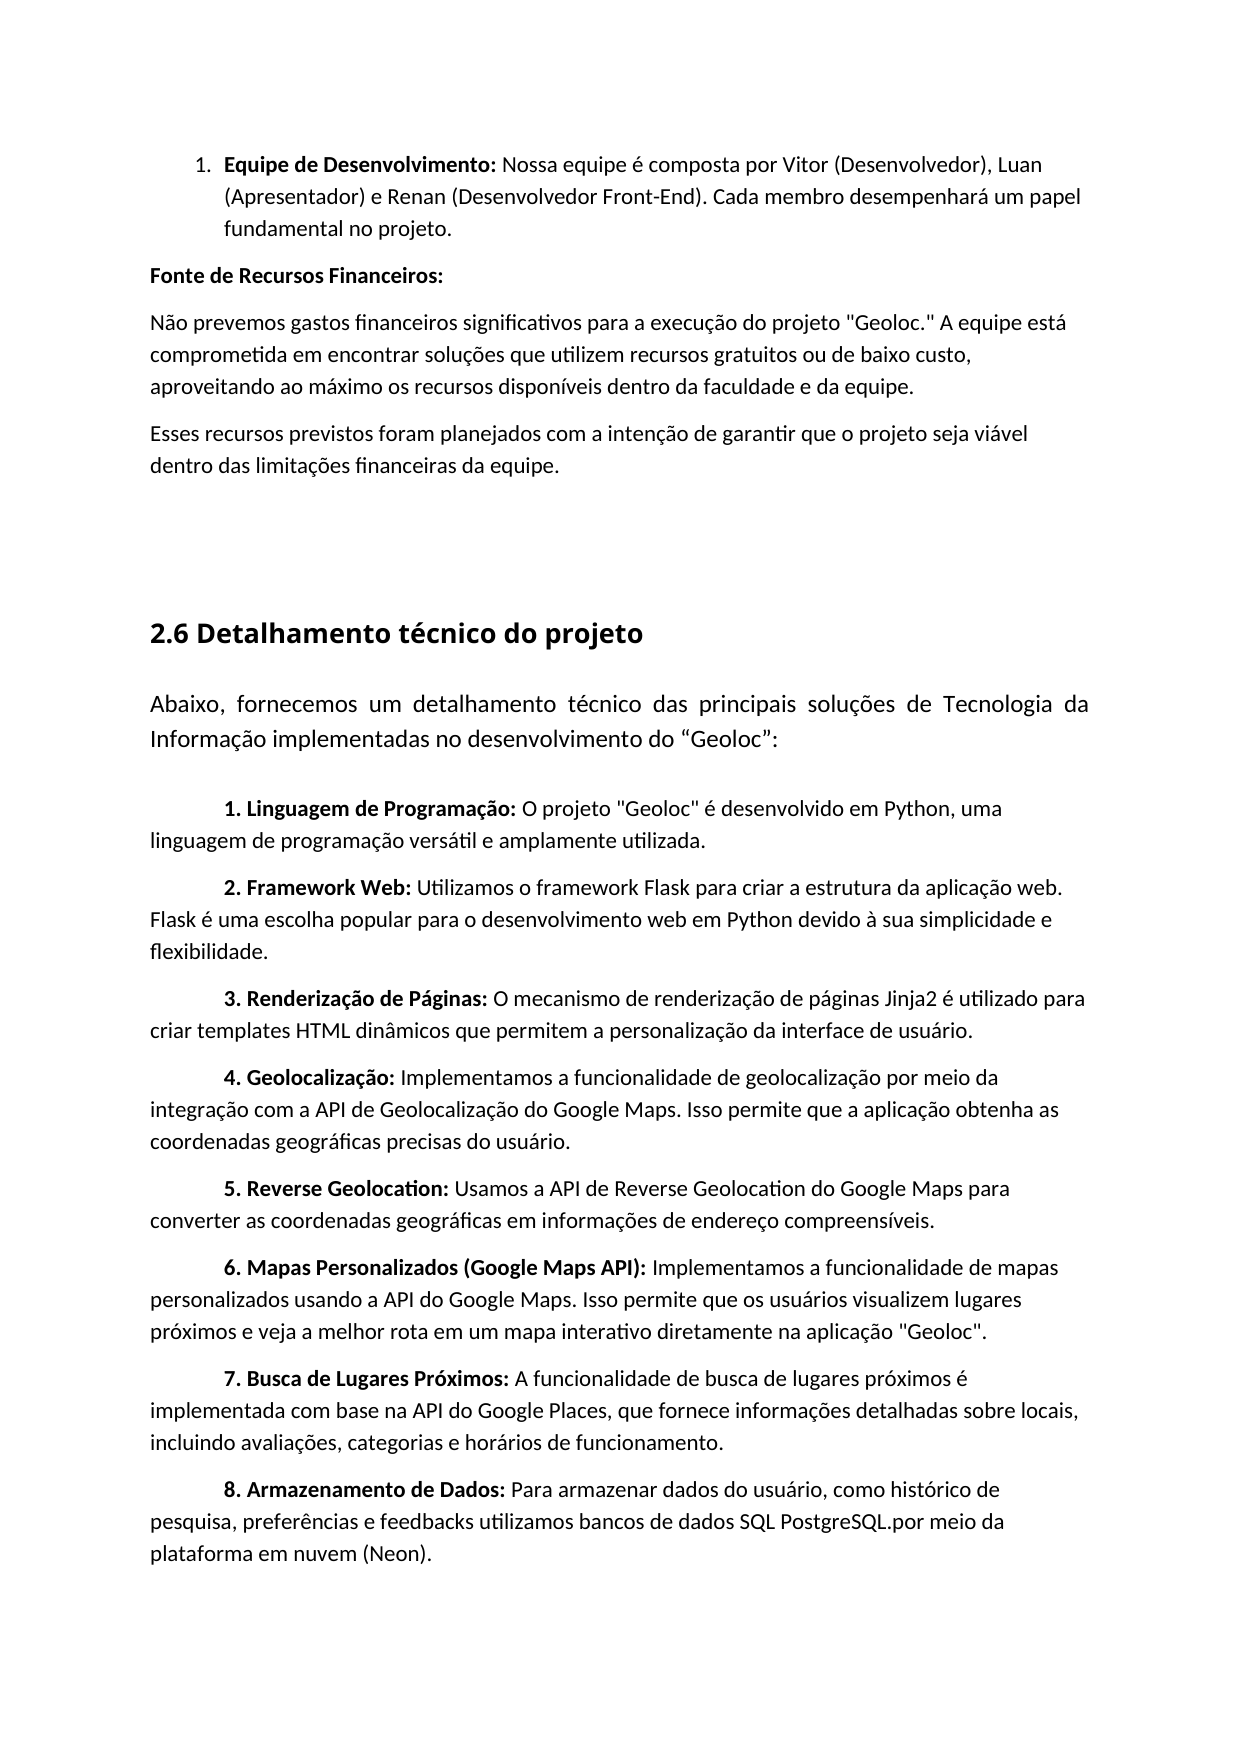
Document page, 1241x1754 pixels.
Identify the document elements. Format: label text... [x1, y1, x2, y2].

text 2. Framework Web: Utilizamos o framework Flask para criar a estrutura da aplicação web. Flask é uma escolha popular para o desenvolvimento web em Python devido à sua simplicidade e flexibilidade. [150, 873, 1090, 965]
text Fonte de Recursos Financeiros: [150, 261, 1090, 289]
text 6. Mapas Personalizados (Google Maps API): Implementamos a funcionalidade de mapas personalizados usando a API do Google Maps. Isso permite que os usuários visualizem lugares próximos e veja a melhor rota em um mapa interativo diretamente na aplicação "Geoloc". [150, 1253, 1090, 1345]
text 4. Geolocalização: Implementamos a funcionalidade de geolocalização por meio da integração com a API de Geolocalização do Google Maps. Isso permite que a aplicação obtenha as coordenadas geográficas precisas do usuário. [150, 1063, 1090, 1155]
text 5. Reverse Geolocation: Usamos a API de Reverse Geolocation do Google Maps para converter as coordenadas geográficas em informações de endereço compreensíveis. [150, 1174, 1090, 1234]
text Não prevemos gastos financeiros significativos para a execução do projeto "Geoloc." A equipe está comprometida em encontrar soluções que utilizem recursos gratuitos ou de baixo custo, aproveitando ao máximo os recursos disponíveis dentro da faculdade e da equipe. [150, 308, 1090, 400]
text 1. Linguagem de Programação: O projeto "Geoloc" é desenvolvido em Python, uma linguagem de programação versátil e amplamente utilizada. [150, 794, 1090, 854]
text Esses recursos previstos foram planejados com a intenção de garantir que o projeto seja viável dentro das limitações financeiras da equipe. [150, 419, 1090, 479]
text Abaixo, fornecemos um detalhamento técnico das principais soluções de Tecnologia da Informação implementadas no desenvolvimento do “Geoloc”: [150, 689, 1090, 754]
list Equipe de Desenvolvimento: Nossa equipe é composta por Vitor (Desenvolvedor), Luan (Apresentador) e Renan (Desenvolvedor Front-End). Cada membro desempenhará um papel fundamental no projeto. [194, 150, 1090, 242]
text 7. Busca de Lugares Próximos: A funcionalidade de busca de lugares próximos é implementada com base na API do Google Places, que fornece informações detalhadas sobre locais, incluindo avaliações, categorias e horários de funcionamento. [150, 1364, 1090, 1456]
text 8. Armazenamento de Dados: Para armazenar dados do usuário, como histórico de pesquisa, preferências e feedbacks utilizamos bancos de dados SQL PostgreSQL.por meio da plataforma em nuvem (Neon). [150, 1475, 1090, 1567]
subtitle 2.6 Detalhamento técnico do projeto [150, 615, 1090, 652]
text 3. Renderização de Páginas: O mecanismo de renderização de páginas Jinja2 é utilizado para criar templates HTML dinâmicos que permitem a personalização da interface de usuário. [150, 984, 1090, 1044]
